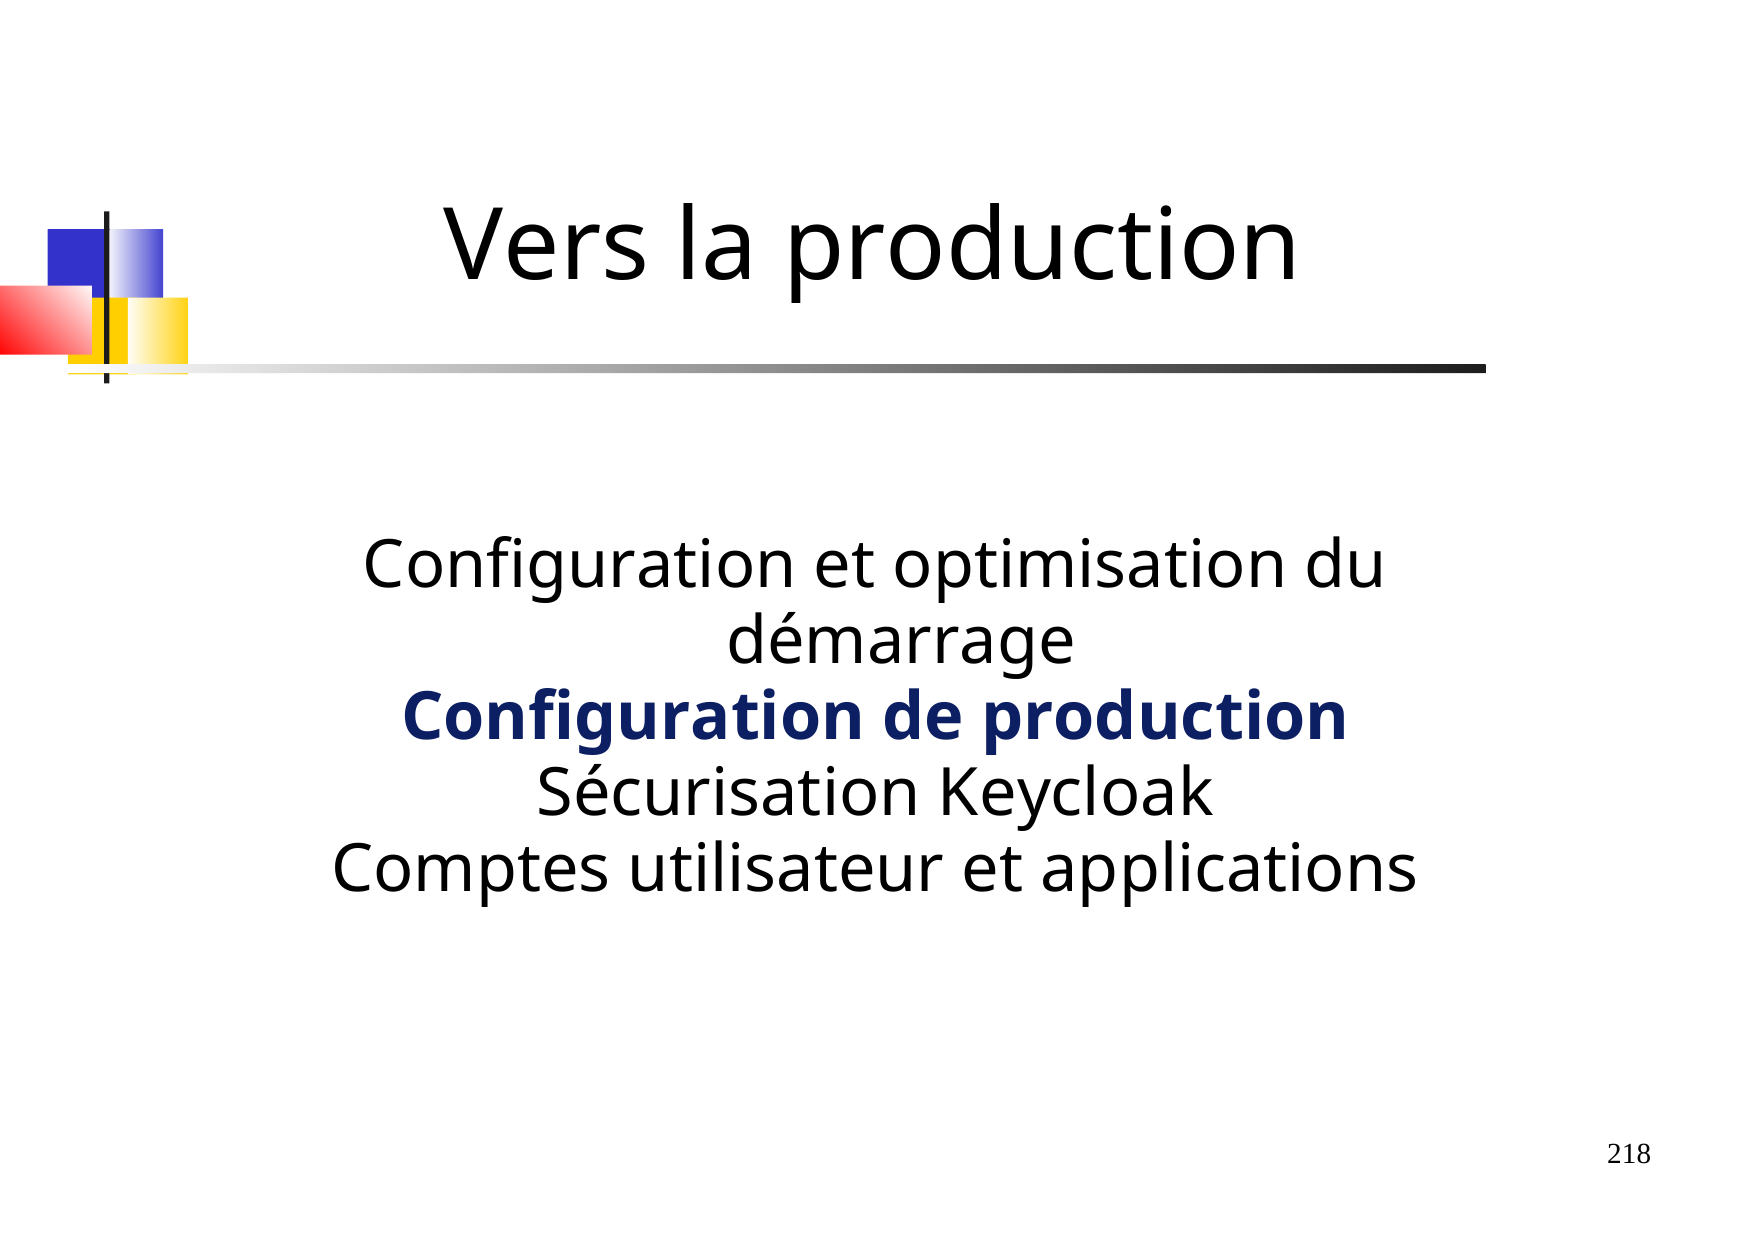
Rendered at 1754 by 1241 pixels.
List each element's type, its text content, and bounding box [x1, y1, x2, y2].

subtitle Configuration et optimisation du démarrage Configuration de production Sécurisation Keycloak Comptes utilisateur et applications [179, 371, 1567, 1091]
title Vers la production [179, 139, 1567, 351]
